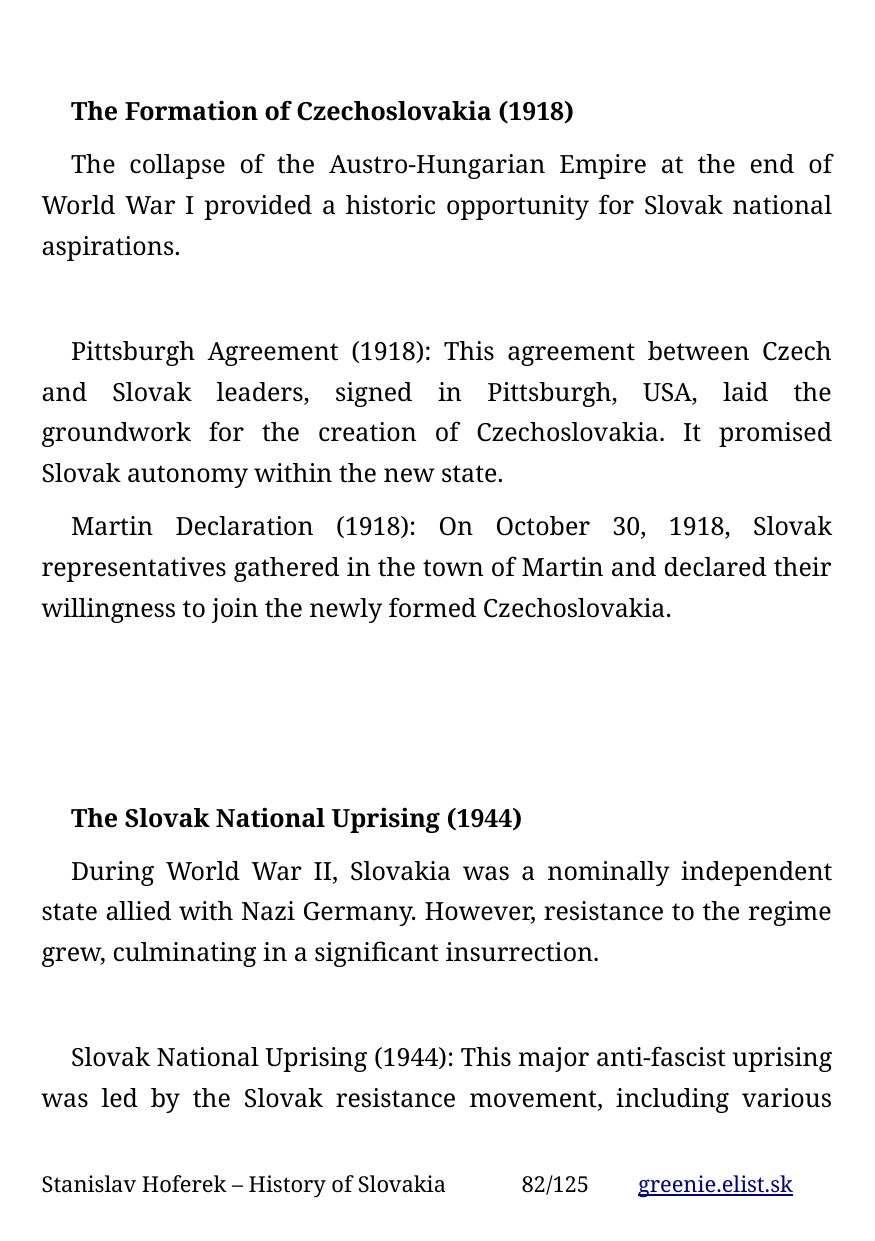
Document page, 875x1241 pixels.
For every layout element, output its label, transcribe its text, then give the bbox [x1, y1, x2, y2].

text Slovak National Uprising (1944): This major anti-fascist uprising was led by the Slovak resistance movement, including various [41, 1040, 833, 1115]
text The collapse of the Austro-Hungarian Empire at the end of World War I provided a historic opportunity for Slovak national aspirations. [41, 147, 833, 262]
text During World War II, Slovakia was a nominally independent state allied with Nazi Germany. However, resistance to the regime grew, culminating in a significant insurrection. [41, 853, 833, 969]
text The Formation of Czechoslovakia (1918) [41, 94, 833, 128]
text The Slovak National Uprising (1944) [41, 801, 833, 835]
text Martin Declaration (1918): On October 30, 1918, Slovak representatives gathered in the town of Martin and declared their willingness to join the newly formed Czechoslovakia. [41, 508, 833, 624]
text Pittsburgh Agreement (1918): This agreement between Czech and Slovak leaders, signed in Pittsburgh, USA, laid the groundwork for the creation of Czechoslovakia. It promised Slovak autonomy within the new state. [41, 333, 833, 490]
